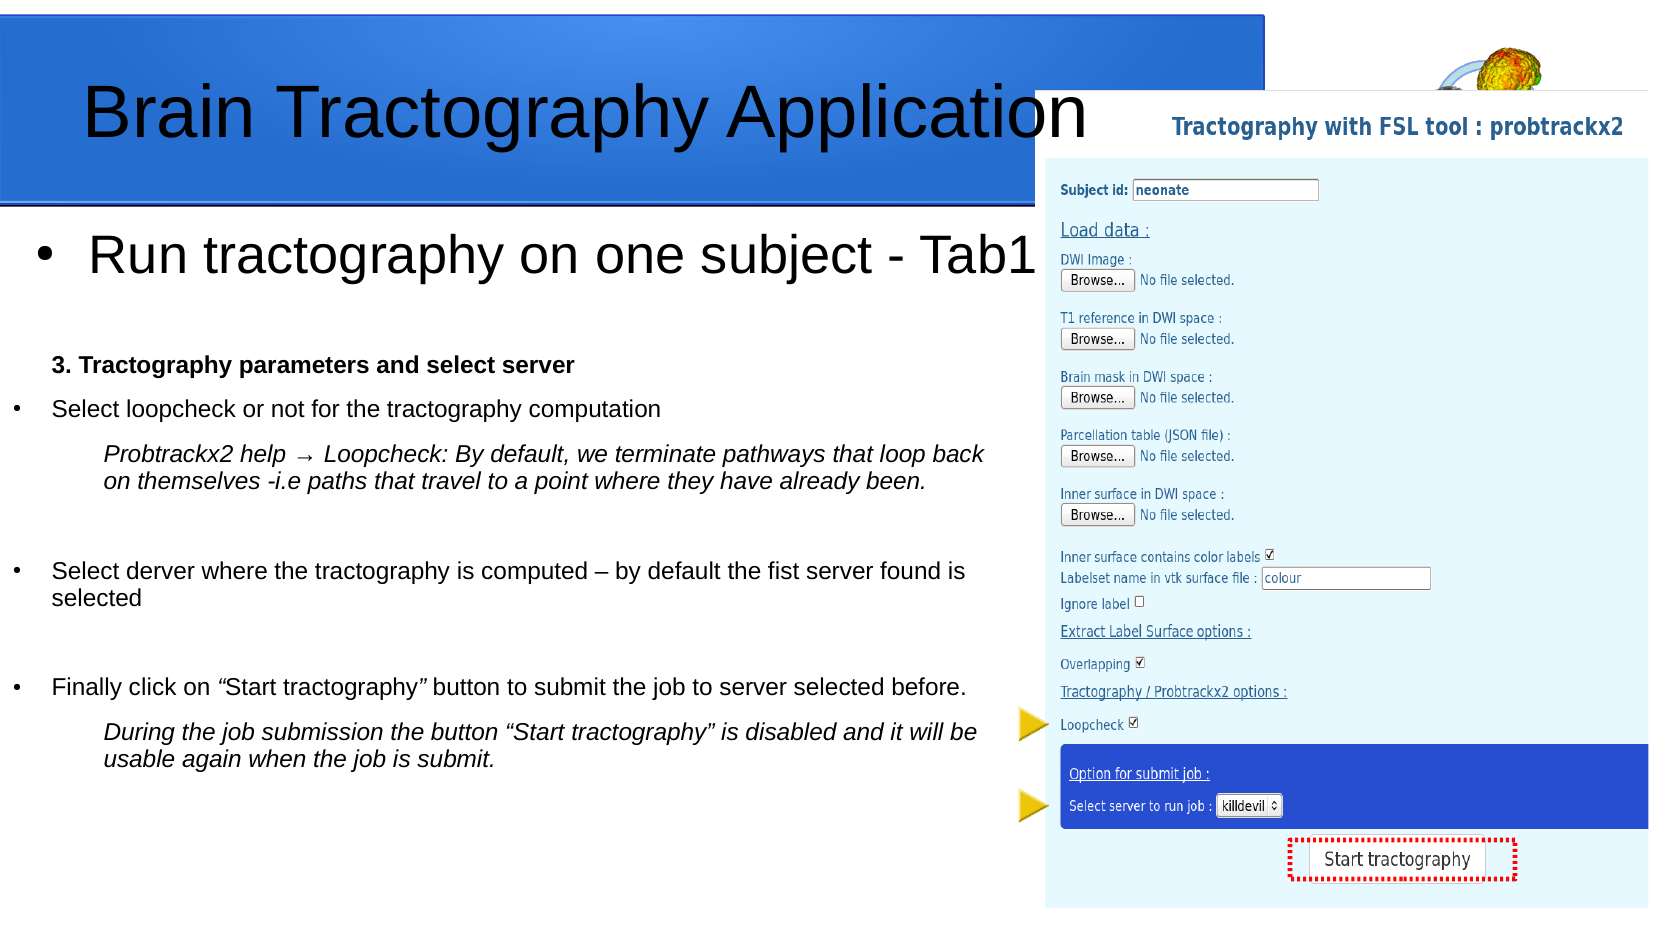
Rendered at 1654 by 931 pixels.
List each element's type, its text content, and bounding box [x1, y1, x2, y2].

list Run tractography on one subject - Tab1 [17, 224, 1506, 308]
picture [1016, 20, 1649, 916]
title Brain Tractography Application [82, 35, 1235, 189]
text_box 3. Tractography parameters and select server Select loopcheck or not for the tractography computation Probtrackx2 help → Loopcheck: By default, we terminate pathways that loop back on themselves -i.e paths that travel to a point where they have already been. Select derver where the tractography is computed – by default the fist server found is selected Finally click on “Start tractography” button to submit the job to server selected before. During the job submission the button “Start tractography” is disabled and it will be usable again when the job is submit. [0, 351, 991, 781]
